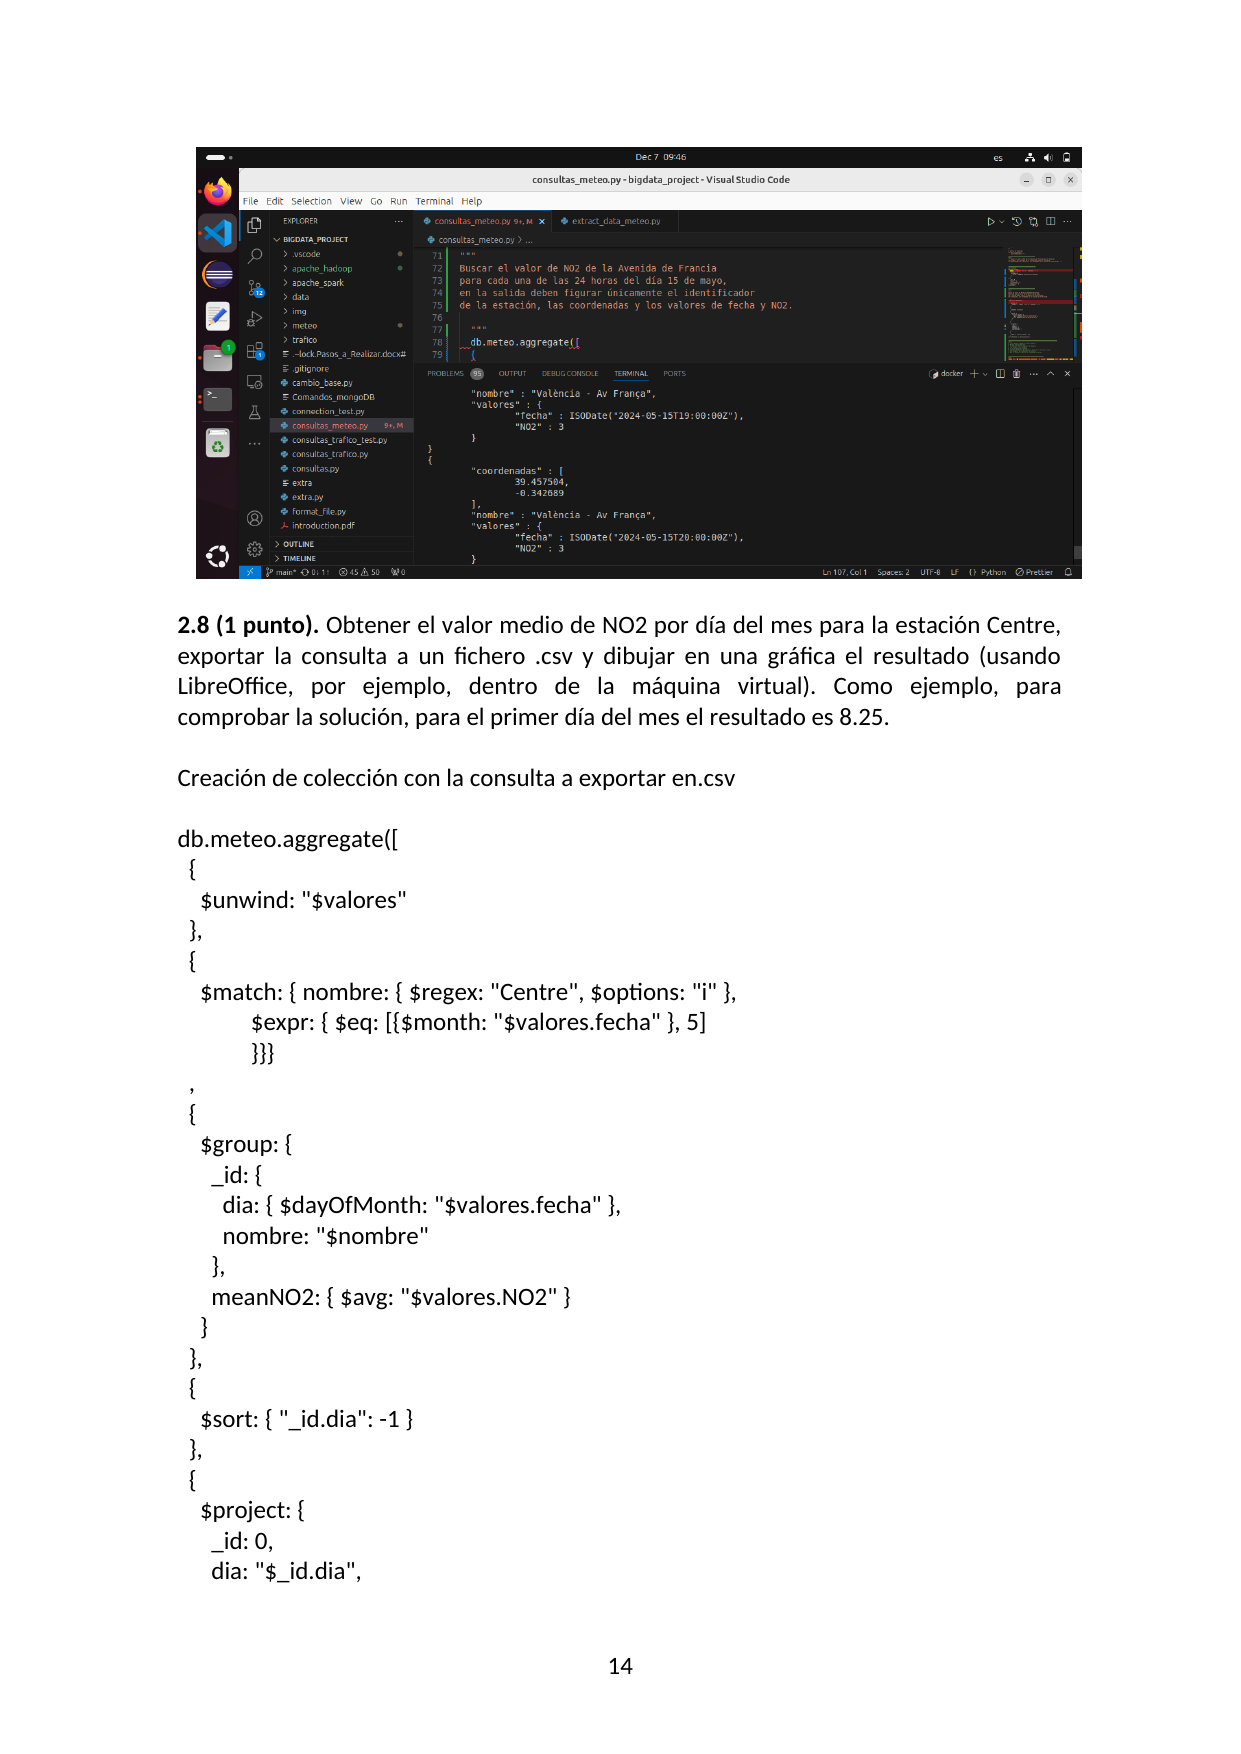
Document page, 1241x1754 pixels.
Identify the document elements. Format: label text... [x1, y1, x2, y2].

text }, [177, 1250, 1063, 1281]
text nombre: "$nombre" [177, 1220, 1063, 1250]
text dia: "$_id.dia", [177, 1556, 1063, 1586]
text $unwind: "$valores" [177, 884, 1063, 914]
text $match: { nombre: { $regex: "Centre", $options: "i" }, [177, 976, 1063, 1006]
text 2.8 (1 punto). Obtener el valor medio de NO2 por día del mes para la estación Centre, exportar la consulta a un fichero .csv y dibujar en una gráfica el resultado (usando LibreOffice, por ejemplo, dentro de la máquina virtual). Como ejemplo, para comprobar la solución, para el primer día del mes el resultado es 8.25. [177, 609, 1063, 731]
text { [177, 1098, 1063, 1128]
text _id: 0, [177, 1525, 1063, 1556]
text $sort: { "_id.dia": -1 } [177, 1403, 1063, 1433]
text }, [177, 914, 1063, 945]
text _id: { [177, 1159, 1063, 1189]
text } [177, 1311, 1063, 1342]
text { [177, 1372, 1063, 1403]
text meanNO2: { $avg: "$valores.NO2" } [177, 1281, 1063, 1311]
text { [177, 1464, 1063, 1494]
text $expr: { $eq: [{$month: "$valores.fecha" }, 5] [177, 1006, 1063, 1037]
text }, [177, 1342, 1063, 1372]
text { [177, 853, 1063, 884]
text $project: { [177, 1494, 1063, 1525]
text db.meteo.aggregate([ [177, 823, 1063, 853]
text }, [177, 1433, 1063, 1464]
picture [196, 147, 1082, 579]
text dia: { $dayOfMonth: "$valores.fecha" }, [177, 1189, 1063, 1220]
text Creación de colección con la consulta a exportar en.csv [177, 762, 1063, 792]
text { [177, 945, 1063, 976]
text , [177, 1067, 1063, 1098]
text $group: { [177, 1128, 1063, 1159]
text }}} [177, 1037, 1063, 1067]
